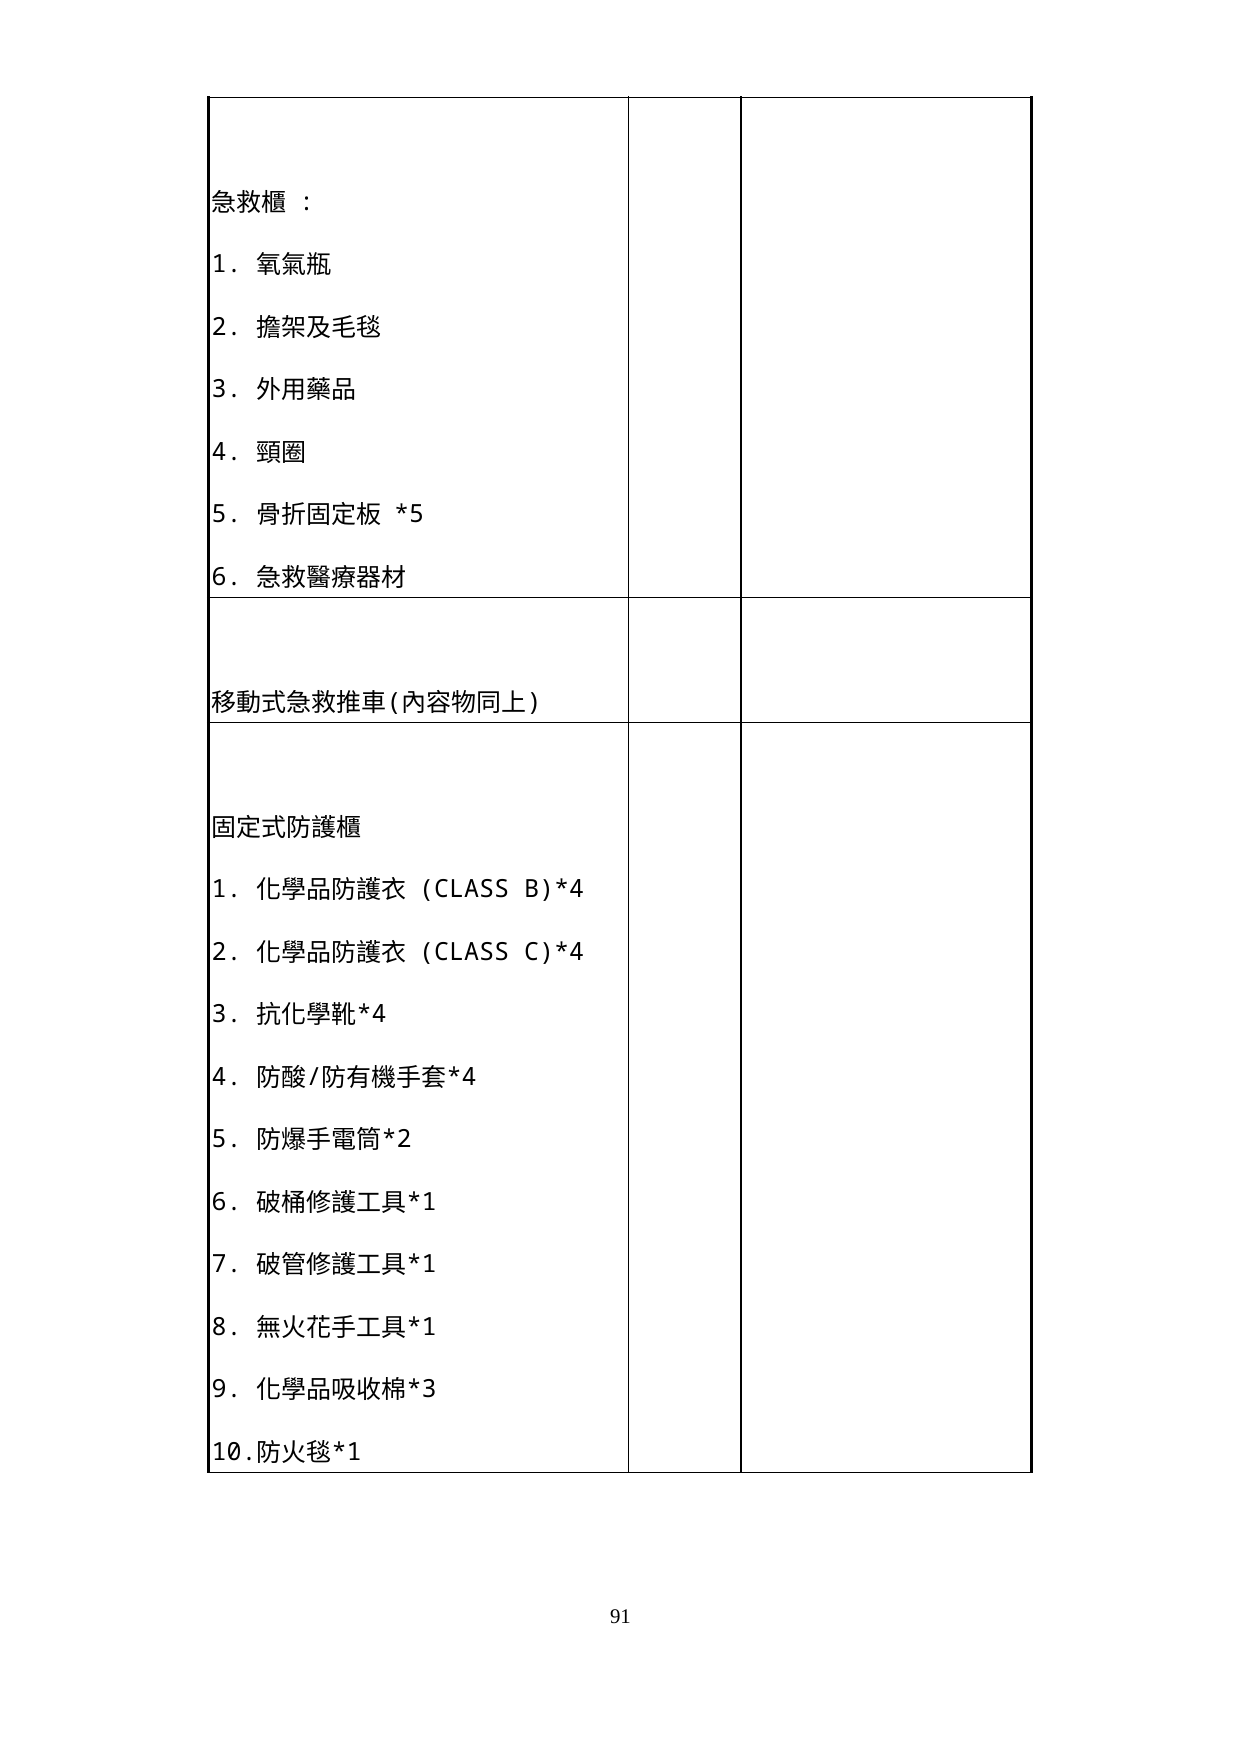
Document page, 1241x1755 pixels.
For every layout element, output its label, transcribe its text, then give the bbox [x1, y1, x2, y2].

table_cell 移動式急救推車(內容物同上) [210, 598, 628, 721]
table_cell [742, 598, 1030, 721]
table_cell [629, 598, 740, 721]
table_cell [629, 98, 740, 596]
table_cell [629, 723, 740, 1471]
table_cell [742, 98, 1030, 596]
table_cell [742, 723, 1030, 1471]
table_cell 急救櫃 : 1. 氧氣瓶 2. 擔架及毛毯 3. 外用藥品 4. 頸圈 5. 骨折固定板 *5 6. 急救醫療器材 [210, 98, 628, 596]
table_cell 固定式防護櫃 1. 化學品防護衣 (CLASS B)*4 2. 化學品防護衣 (CLASS C)*4 3. 抗化學靴*4 4. 防酸/防有機手套*4 5. 防爆手電筒*2 6. 破桶修護工具*1 7. 破管修護工具*1 8. 無火花手工具*1 9. 化學品吸收棉*3 10.防火毯*1 [210, 723, 628, 1471]
